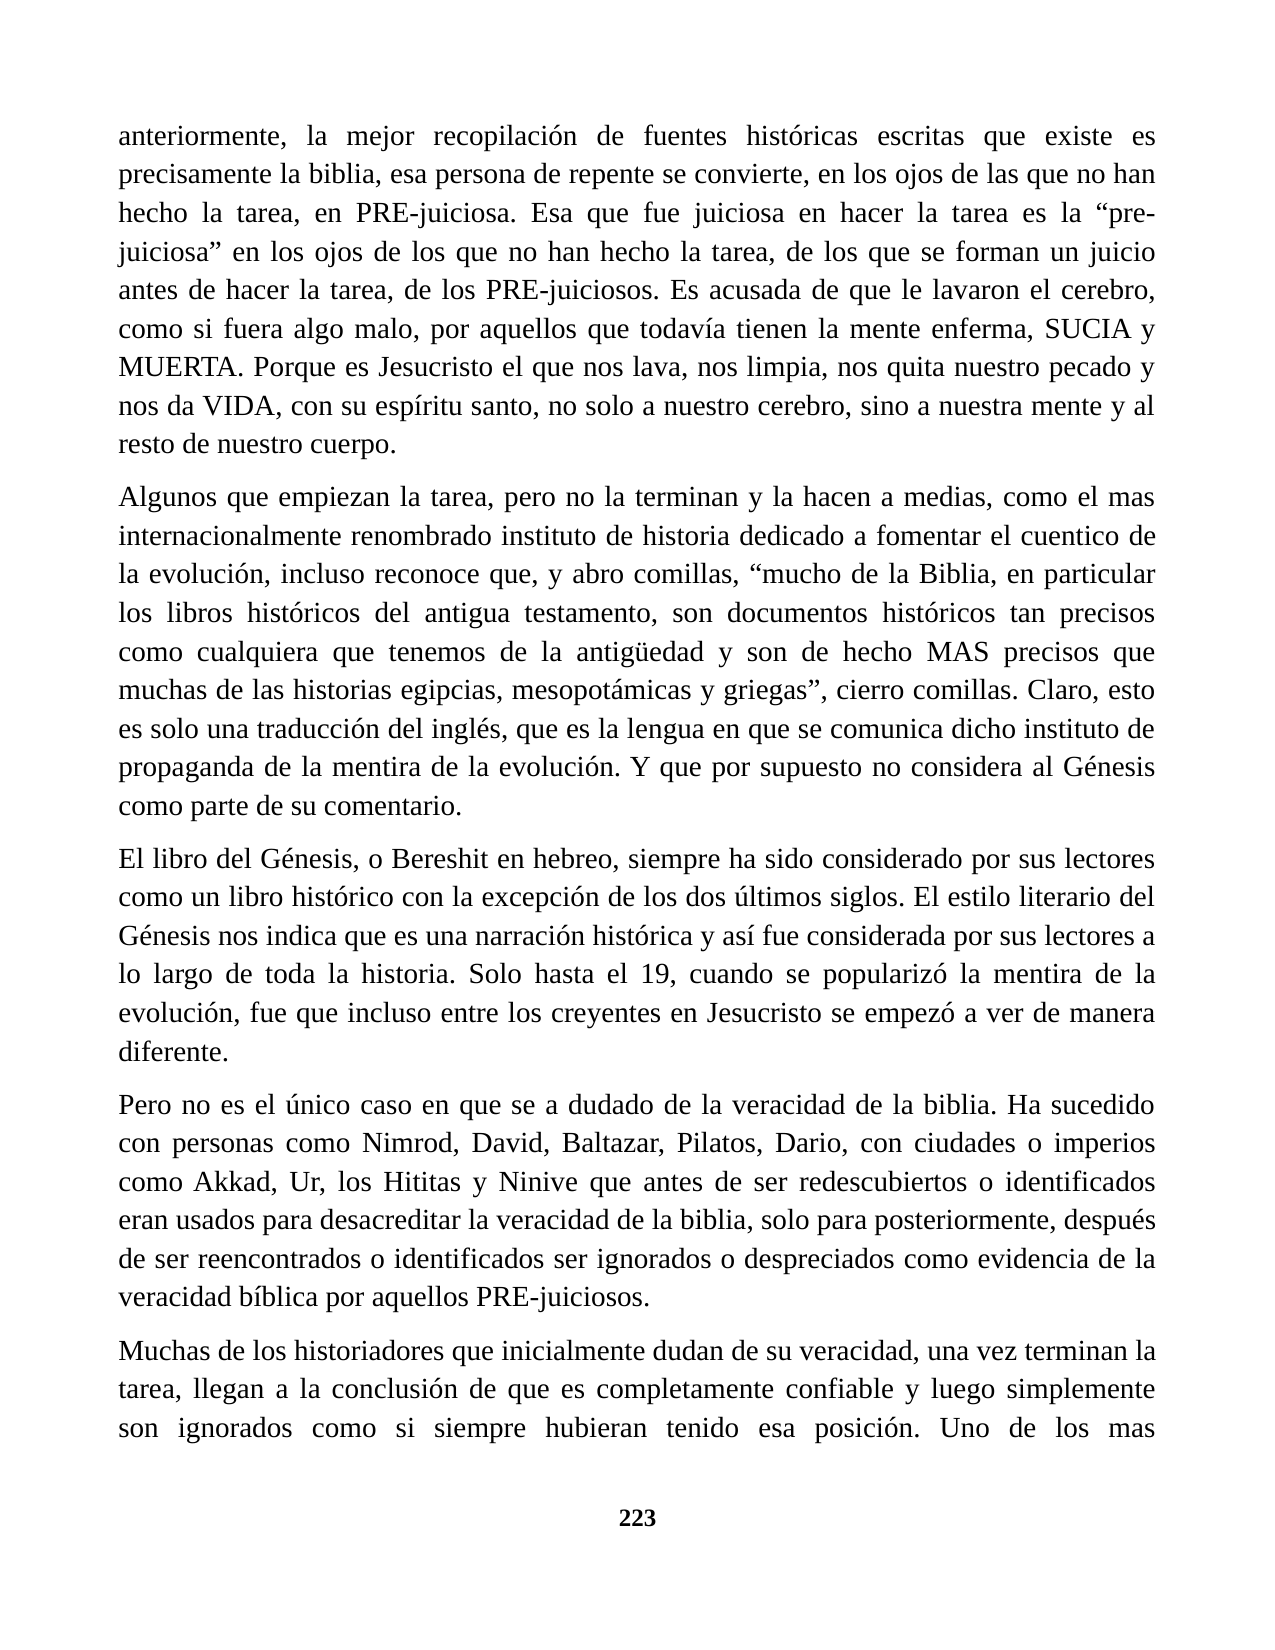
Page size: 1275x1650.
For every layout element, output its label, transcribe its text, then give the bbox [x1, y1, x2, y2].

text anteriormente, la mejor recopilación de fuentes históricas escritas que existe es precisamente la biblia, esa persona de repente se convierte, en los ojos de las que no han hecho la tarea, en PRE-juiciosa. Esa que fue juiciosa en hacer la tarea es la “pre-juiciosa” en los ojos de los que no han hecho la tarea, de los que se forman un juicio antes de hacer la tarea, de los PRE-juiciosos. Es acusada de que le lavaron el cerebro, como si fuera algo malo, por aquellos que todavía tienen la mente enferma, SUCIA y MUERTA. Porque es Jesucristo el que nos lava, nos limpia, nos quita nuestro pecado y nos da VIDA, con su espíritu santo, no solo a nuestro cerebro, sino a nuestra mente y al resto de nuestro cuerpo. [118, 118, 1157, 460]
text Pero no es el único caso en que se a dudado de la veracidad de la biblia. Ha sucedido con personas como Nimrod, David, Baltazar, Pilatos, Dario, con ciudades o imperios como Akkad, Ur, los Hititas y Ninive que antes de ser redescubiertos o identificados eran usados para desacreditar la veracidad de la biblia, solo para posteriormente, después de ser reencontrados o identificados ser ignorados o despreciados como evidencia de la veracidad bíblica por aquellos PRE-juiciosos. [118, 1087, 1157, 1313]
text Algunos que empiezan la tarea, pero no la terminan y la hacen a medias, como el mas internacionalmente renombrado instituto de historia dedicado a fomentar el cuentico de la evolución, incluso reconoce que, y abro comillas, “mucho de la Biblia, en particular los libros históricos del antigua testamento, son documentos históricos tan precisos como cualquiera que tenemos de la antigüedad y son de hecho MAS precisos que muchas de las historias egipcias, mesopotámicas y griegas”, cierro comillas. Claro, esto es solo una traducción del inglés, que es la lengua en que se comunica dicho instituto de propaganda de la mentira de la evolución. Y que por supuesto no considera al Génesis como parte de su comentario. [118, 479, 1157, 821]
text Muchas de los historiadores que inicialmente dudan de su veracidad, una vez terminan la tarea, llegan a la conclusión de que es completamente confiable y luego simplemente son ignorados como si siempre hubieran tenido esa posición. Uno de los mas [118, 1333, 1157, 1443]
text El libro del Génesis, o Bereshit en hebreo, siempre ha sido considerado por sus lectores como un libro histórico con la excepción de los dos últimos siglos. El estilo literario del Génesis nos indica que es una narración histórica y así fue considerada por sus lectores a lo largo de toda la historia. Solo hasta el 19, cuando se popularizó la mentira de la evolución, fue que incluso entre los creyentes en Jesucristo se empezó a ver de manera diferente. [118, 841, 1157, 1067]
